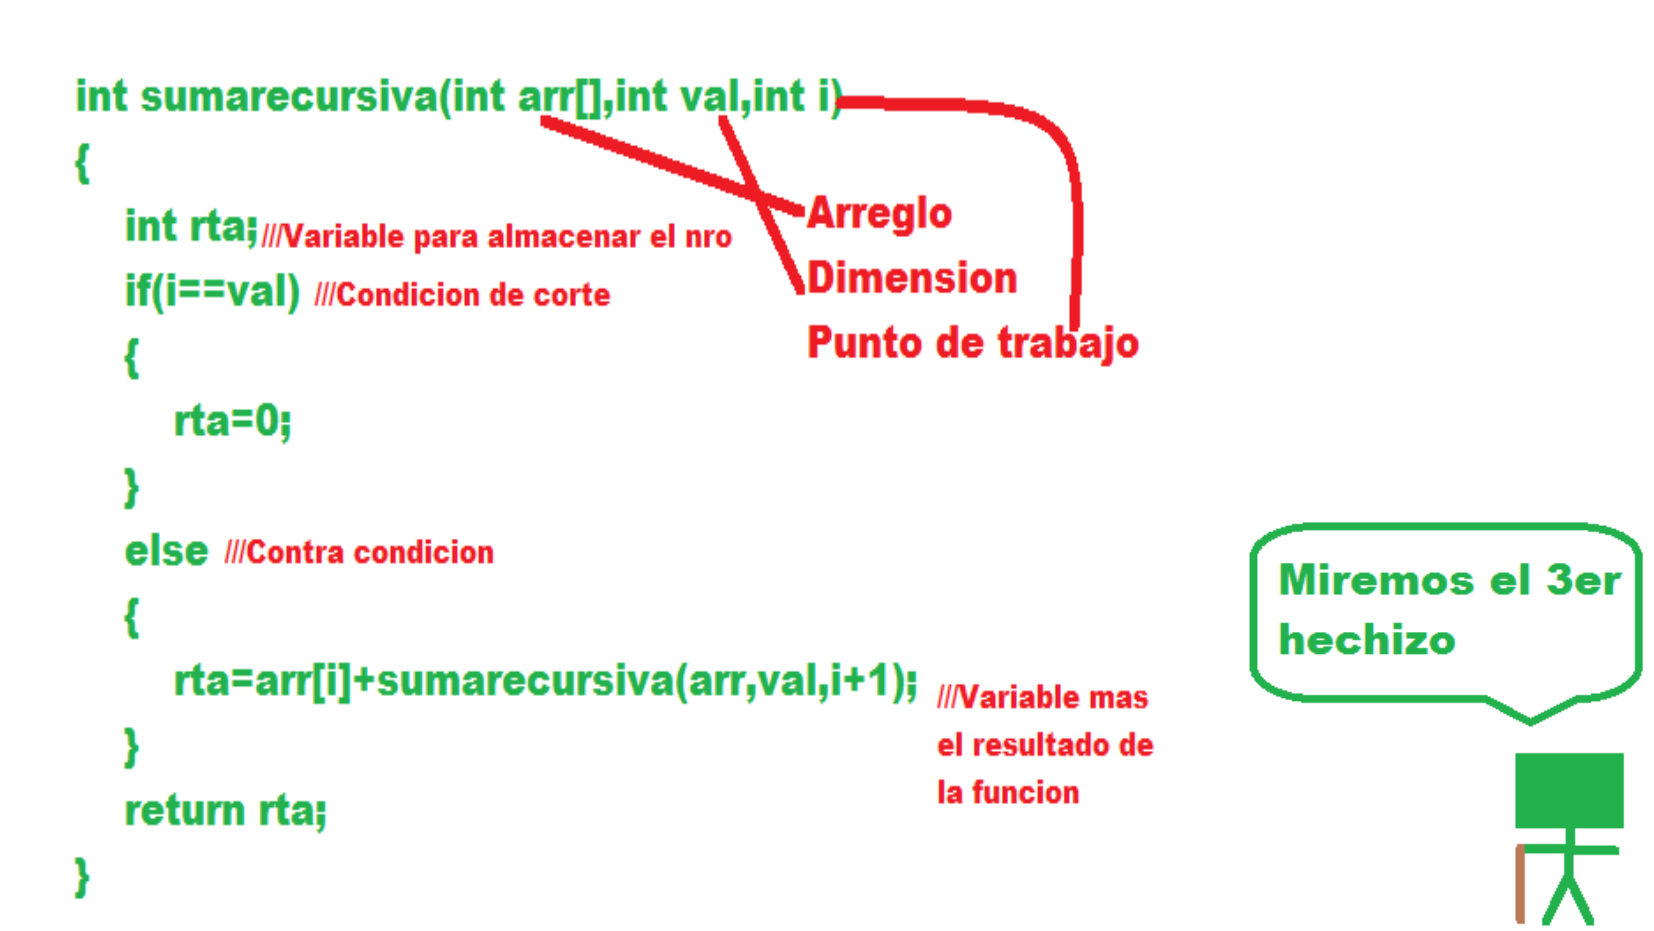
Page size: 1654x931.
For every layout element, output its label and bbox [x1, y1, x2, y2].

picture [1242, 507, 1654, 733]
picture [1500, 744, 1643, 931]
picture [47, 12, 1158, 910]
